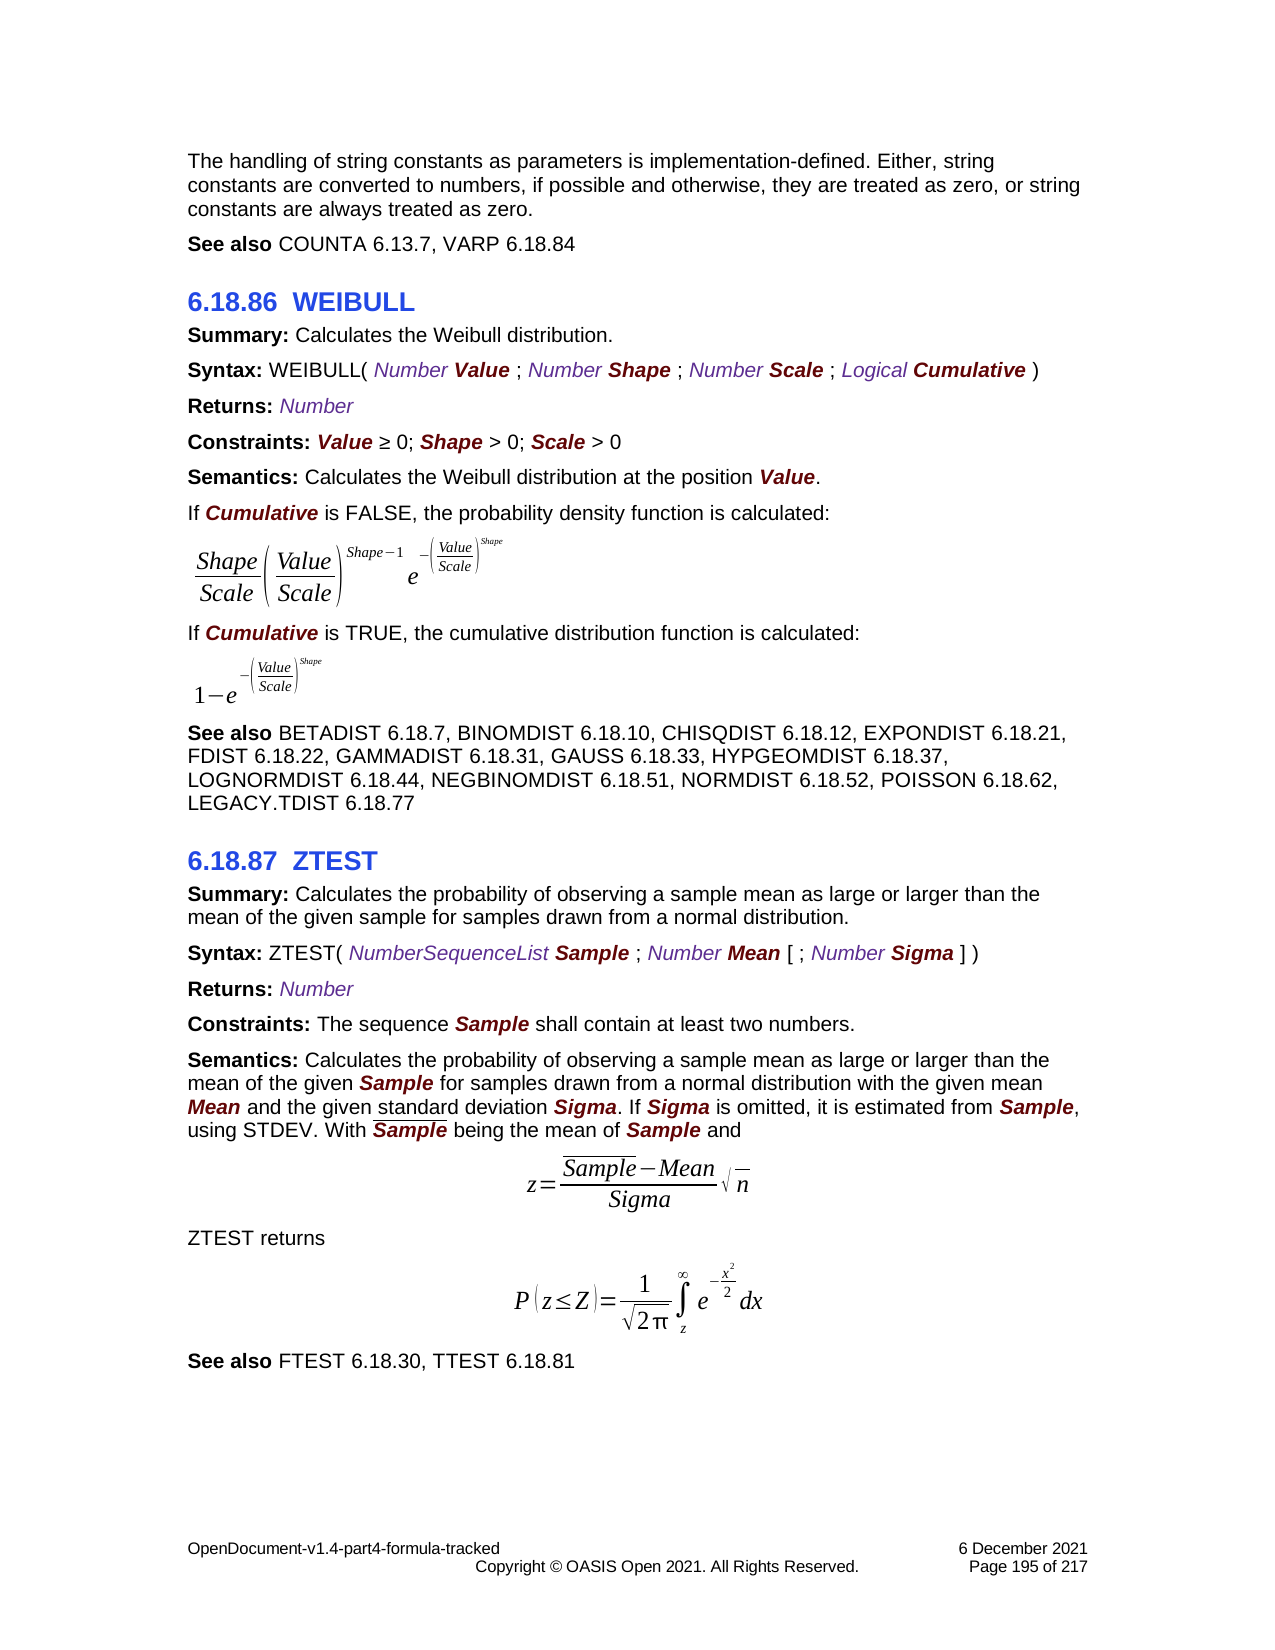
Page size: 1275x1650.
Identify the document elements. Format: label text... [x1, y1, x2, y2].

text ZTEST returns [187, 1226, 1088, 1249]
text Summary: Calculates the Weibull distribution. [187, 323, 1088, 347]
text If Cumulative is FALSE, the probability density function is calculated: [187, 501, 1088, 525]
text Syntax: ZTEST( NumberSequenceList Sample ; Number Mean [ ; Number Sigma ] ) [187, 941, 1088, 965]
subtitle WEIBULL [187, 287, 1088, 317]
text Returns: Number [187, 977, 1088, 1001]
text The handling of string constants as parameters is implementation-defined. Either, string constants are converted to numbers, if possible and otherwise, they are treated as zero, or string constants are always treated as zero. [187, 150, 1088, 221]
text Semantics: Calculates the Weibull distribution at the position Value. [187, 466, 1088, 489]
text Constraints: Value ≥ 0; Shape > 0; Scale > 0 [187, 430, 1088, 454]
text See also COUNTA 6.13.7, VARP 6.18.84 [187, 233, 1088, 256]
text Syntax: WEIBULL( Number Value ; Number Shape ; Number Scale ; Logical Cumulative ) [187, 359, 1088, 382]
text Returns: Number [187, 394, 1088, 418]
text Semantics: Calculates the probability of observing a sample mean as large or larger than the mean of the given Sample for samples drawn from a normal distribution with the given mean Mean and the given standard deviation Sigma. If Sigma is omitted, it is estimated from Sample, using STDEV. With Sample being the mean of Sample and [187, 1048, 1088, 1142]
text If Cumulative is TRUE, the cumulative distribution function is calculated: [187, 621, 1088, 645]
subtitle ZTEST [187, 846, 1088, 876]
text Constraints: The sequence Sample shall contain at least two numbers. [187, 1013, 1088, 1036]
text See also BETADIST 6.18.7, BINOMDIST 6.18.10, CHISQDIST 6.18.12, EXPONDIST 6.18.21, FDIST 6.18.22, GAMMADIST 6.18.31, GAUSS 6.18.33, HYPGEOMDIST 6.18.37, LOGNORMDIST 6.18.44, NEGBINOMDIST 6.18.51, NORMDIST 6.18.52, POISSON 6.18.62, LEGACY.TDIST 6.18.77 [187, 721, 1088, 815]
text Summary: Calculates the probability of observing a sample mean as large or larger than the mean of the given sample for samples drawn from a normal distribution. [187, 882, 1088, 929]
text See also FTEST 6.18.30, TTEST 6.18.81 [187, 1349, 1088, 1373]
